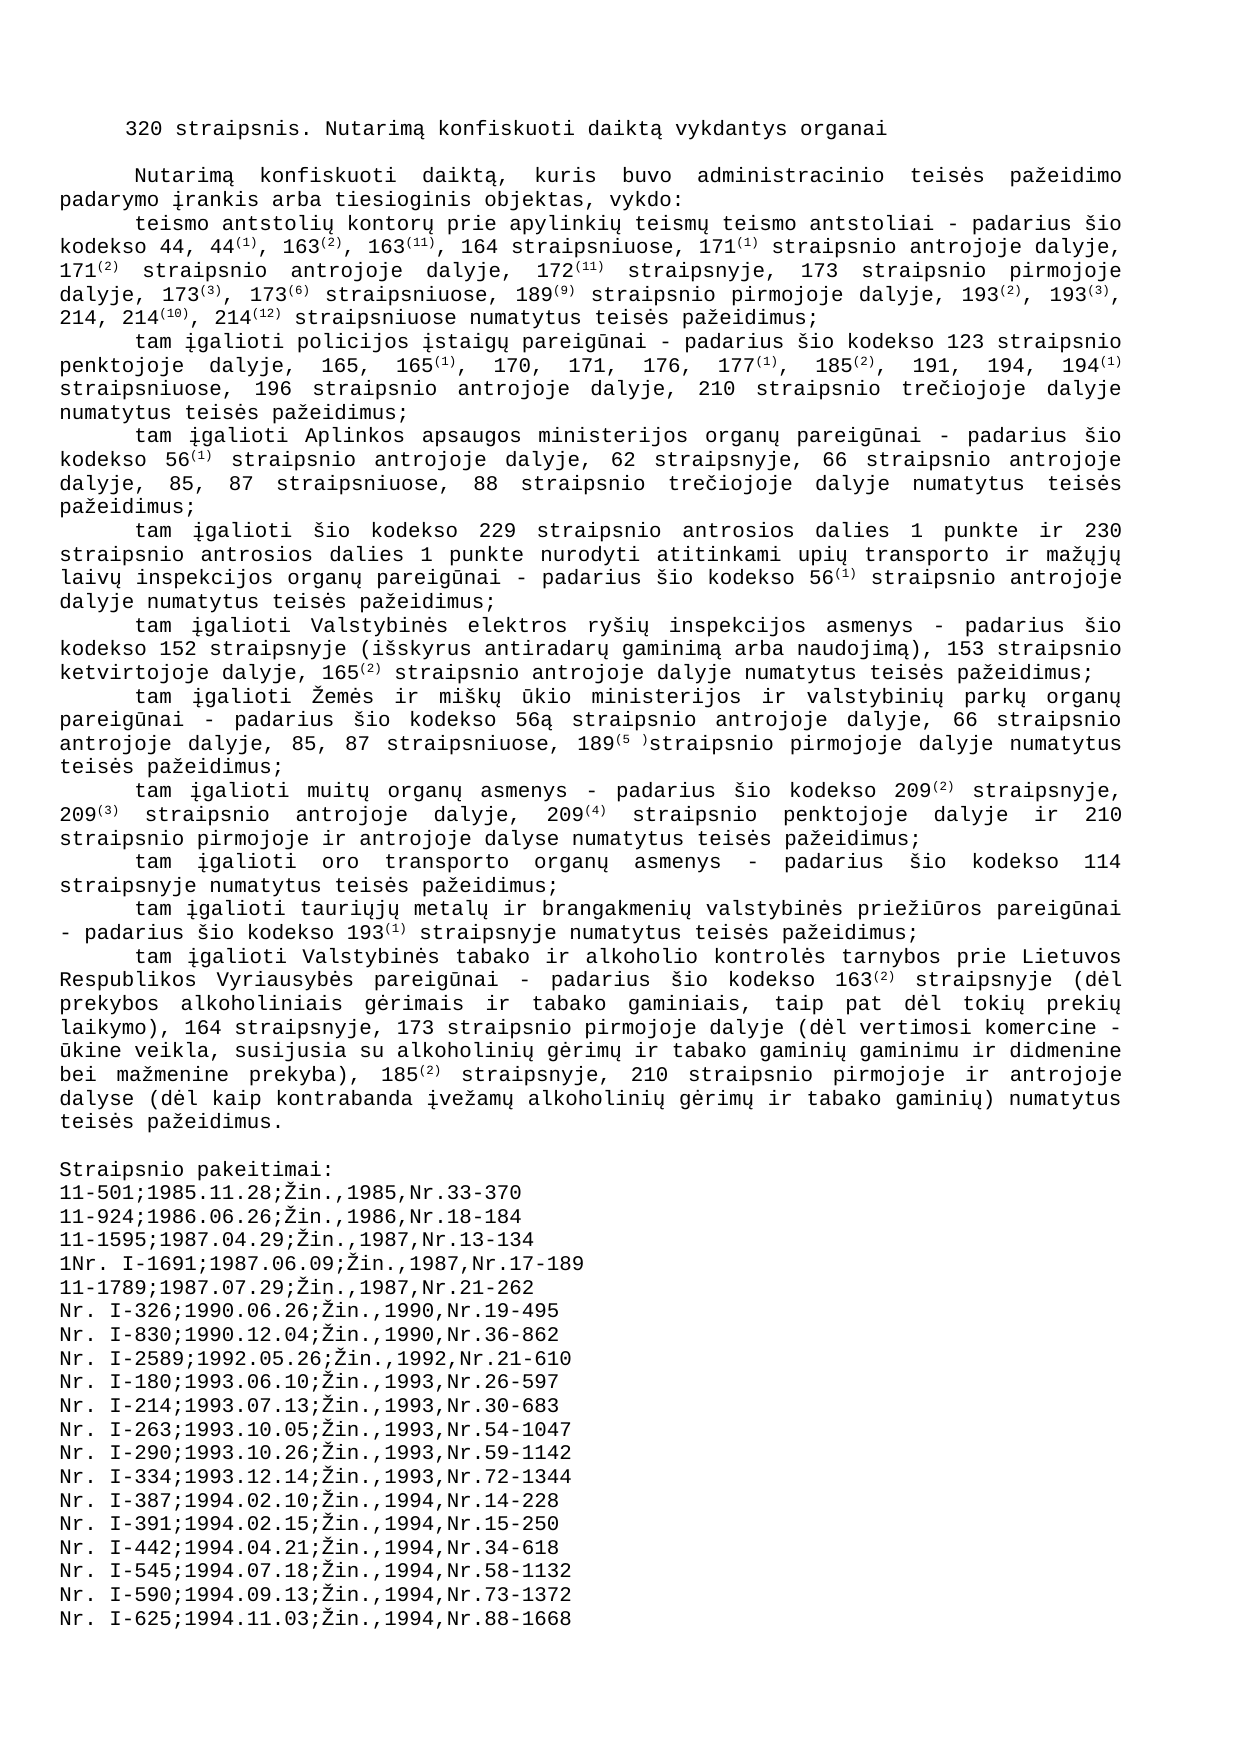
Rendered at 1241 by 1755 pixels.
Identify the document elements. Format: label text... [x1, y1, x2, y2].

text Nr. I-830;1990.12.04;Žin.,1990,Nr.36-862 [59, 1324, 1122, 1348]
text Nr. I-442;1994.04.21;Žin.,1994,Nr.34-618 [59, 1537, 1122, 1561]
text Nr. I-2589;1992.05.26;Žin.,1992,Nr.21-610 [59, 1348, 1122, 1371]
text tam įgalioti šio kodekso 229 straipsnio antrosios dalies 1 punkte ir 230 straipsnio antrosios dalies 1 punkte nurodyti atitinkami upių transporto ir mažųjų laivų inspekcijos organų pareigūnai - padarius šio kodekso 56(1) straipsnio antrojoje dalyje numatytus teisės pažeidimus; [59, 520, 1122, 615]
text 11-1595;1987.04.29;Žin.,1987,Nr.13-134 [59, 1229, 1122, 1253]
text Nr. I-263;1993.10.05;Žin.,1993,Nr.54-1047 [59, 1419, 1122, 1442]
text tam įgalioti muitų organų asmenys - padarius šio kodekso 209(2) straipsnyje, 209(3) straipsnio antrojoje dalyje, 209(4) straipsnio penktojoje dalyje ir 210 straipsnio pirmojoje ir antrojoje dalyse numatytus teisės pažeidimus; [59, 780, 1122, 851]
text tam įgalioti Aplinkos apsaugos ministerijos organų pareigūnai - padarius šio kodekso 56(1) straipsnio antrojoje dalyje, 62 straipsnyje, 66 straipsnio antrojoje dalyje, 85, 87 straipsniuose, 88 straipsnio trečiojoje dalyje numatytus teisės pažeidimus; [59, 426, 1122, 520]
text Nr. I-391;1994.02.15;Žin.,1994,Nr.15-250 [59, 1513, 1122, 1537]
text 1Nr. I-1691;1987.06.09;Žin.,1987,Nr.17-189 [59, 1253, 1122, 1277]
text Nr. I-387;1994.02.10;Žin.,1994,Nr.14-228 [59, 1489, 1122, 1513]
text Nr. I-334;1993.12.14;Žin.,1993,Nr.72-1344 [59, 1466, 1122, 1489]
text Nr. I-180;1993.06.10;Žin.,1993,Nr.26-597 [59, 1371, 1122, 1395]
text tam įgalioti policijos įstaigų pareigūnai - padarius šio kodekso 123 straipsnio penktojoje dalyje, 165, 165(1), 170, 171, 176, 177(1), 185(2), 191, 194, 194(1) straipsniuose, 196 straipsnio antrojoje dalyje, 210 straipsnio trečiojoje dalyje numatytus teisės pažeidimus; [59, 331, 1122, 426]
text 11-1789;1987.07.29;Žin.,1987,Nr.21-262 [59, 1277, 1122, 1300]
text 11-501;1985.11.28;Žin.,1985,Nr.33-370 [59, 1182, 1122, 1206]
text Nr. I-326;1990.06.26;Žin.,1990,Nr.19-495 [59, 1300, 1122, 1324]
text Nr. I-625;1994.11.03;Žin.,1994,Nr.88-1668 [59, 1608, 1122, 1631]
text Nr. I-214;1993.07.13;Žin.,1993,Nr.30-683 [59, 1395, 1122, 1419]
text tam įgalioti tauriųjų metalų ir brangakmenių valstybinės priežiūros pareigūnai - padarius šio kodekso 193(1) straipsnyje numatytus teisės pažeidimus; [59, 898, 1122, 946]
text tam įgalioti Valstybinės tabako ir alkoholio kontrolės tarnybos prie Lietuvos Respublikos Vyriausybės pareigūnai - padarius šio kodekso 163(2) straipsnyje (dėl prekybos alkoholiniais gėrimais ir tabako gaminiais, taip pat dėl tokių prekių laikymo), 164 straipsnyje, 173 straipsnio pirmojoje dalyje (dėl vertimosi komercine - ūkine veikla, susijusia su alkoholinių gėrimų ir tabako gaminių gaminimu ir didmenine bei mažmenine prekyba), 185(2) straipsnyje, 210 straipsnio pirmojoje ir antrojoje dalyse (dėl kaip kontrabanda įvežamų alkoholinių gėrimų ir tabako gaminių) numatytus teisės pažeidimus. [59, 946, 1122, 1135]
text Nr. I-290;1993.10.26;Žin.,1993,Nr.59-1142 [59, 1442, 1122, 1466]
text Nr. I-590;1994.09.13;Žin.,1994,Nr.73-1372 [59, 1584, 1122, 1608]
text tam įgalioti Žemės ir miškų ūkio ministerijos ir valstybinių parkų organų pareigūnai - padarius šio kodekso 56ą straipsnio antrojoje dalyje, 66 straipsnio antrojoje dalyje, 85, 87 straipsniuose, 189(5 )straipsnio pirmojoje dalyje numatytus teisės pažeidimus; [59, 686, 1122, 780]
text Straipsnio pakeitimai: [59, 1158, 1122, 1182]
text Nr. I-545;1994.07.18;Žin.,1994,Nr.58-1132 [59, 1561, 1122, 1584]
text tam įgalioti Valstybinės elektros ryšių inspekcijos asmenys - padarius šio kodekso 152 straipsnyje (išskyrus antiradarų gaminimą arba naudojimą), 153 straipsnio ketvirtojoje dalyje, 165(2) straipsnio antrojoje dalyje numatytus teisės pažeidimus; [59, 615, 1122, 686]
text tam įgalioti oro transporto organų asmenys - padarius šio kodekso 114 straipsnyje numatytus teisės pažeidimus; [59, 851, 1122, 898]
text 11-924;1986.06.26;Žin.,1986,Nr.18-184 [59, 1206, 1122, 1229]
text teismo antstolių kontorų prie apylinkių teismų teismo antstoliai - padarius šio kodekso 44, 44(1), 163(2), 163(11), 164 straipsniuose, 171(1) straipsnio antrojoje dalyje, 171(2) straipsnio antrojoje dalyje, 172(11) straipsnyje, 173 straipsnio pirmojoje dalyje, 173(3), 173(6) straipsniuose, 189(9) straipsnio pirmojoje dalyje, 193(2), 193(3), 214, 214(10), 214(12) straipsniuose numatytus teisės pažeidimus; [59, 213, 1122, 331]
text Nutarimą konfiskuoti daiktą, kuris buvo administracinio teisės pažeidimo padarymo įrankis arba tiesioginis objektas, vykdo: [59, 165, 1122, 213]
text 320 straipsnis. Nutarimą konfiskuoti daiktą vykdantys organai [59, 118, 1122, 142]
